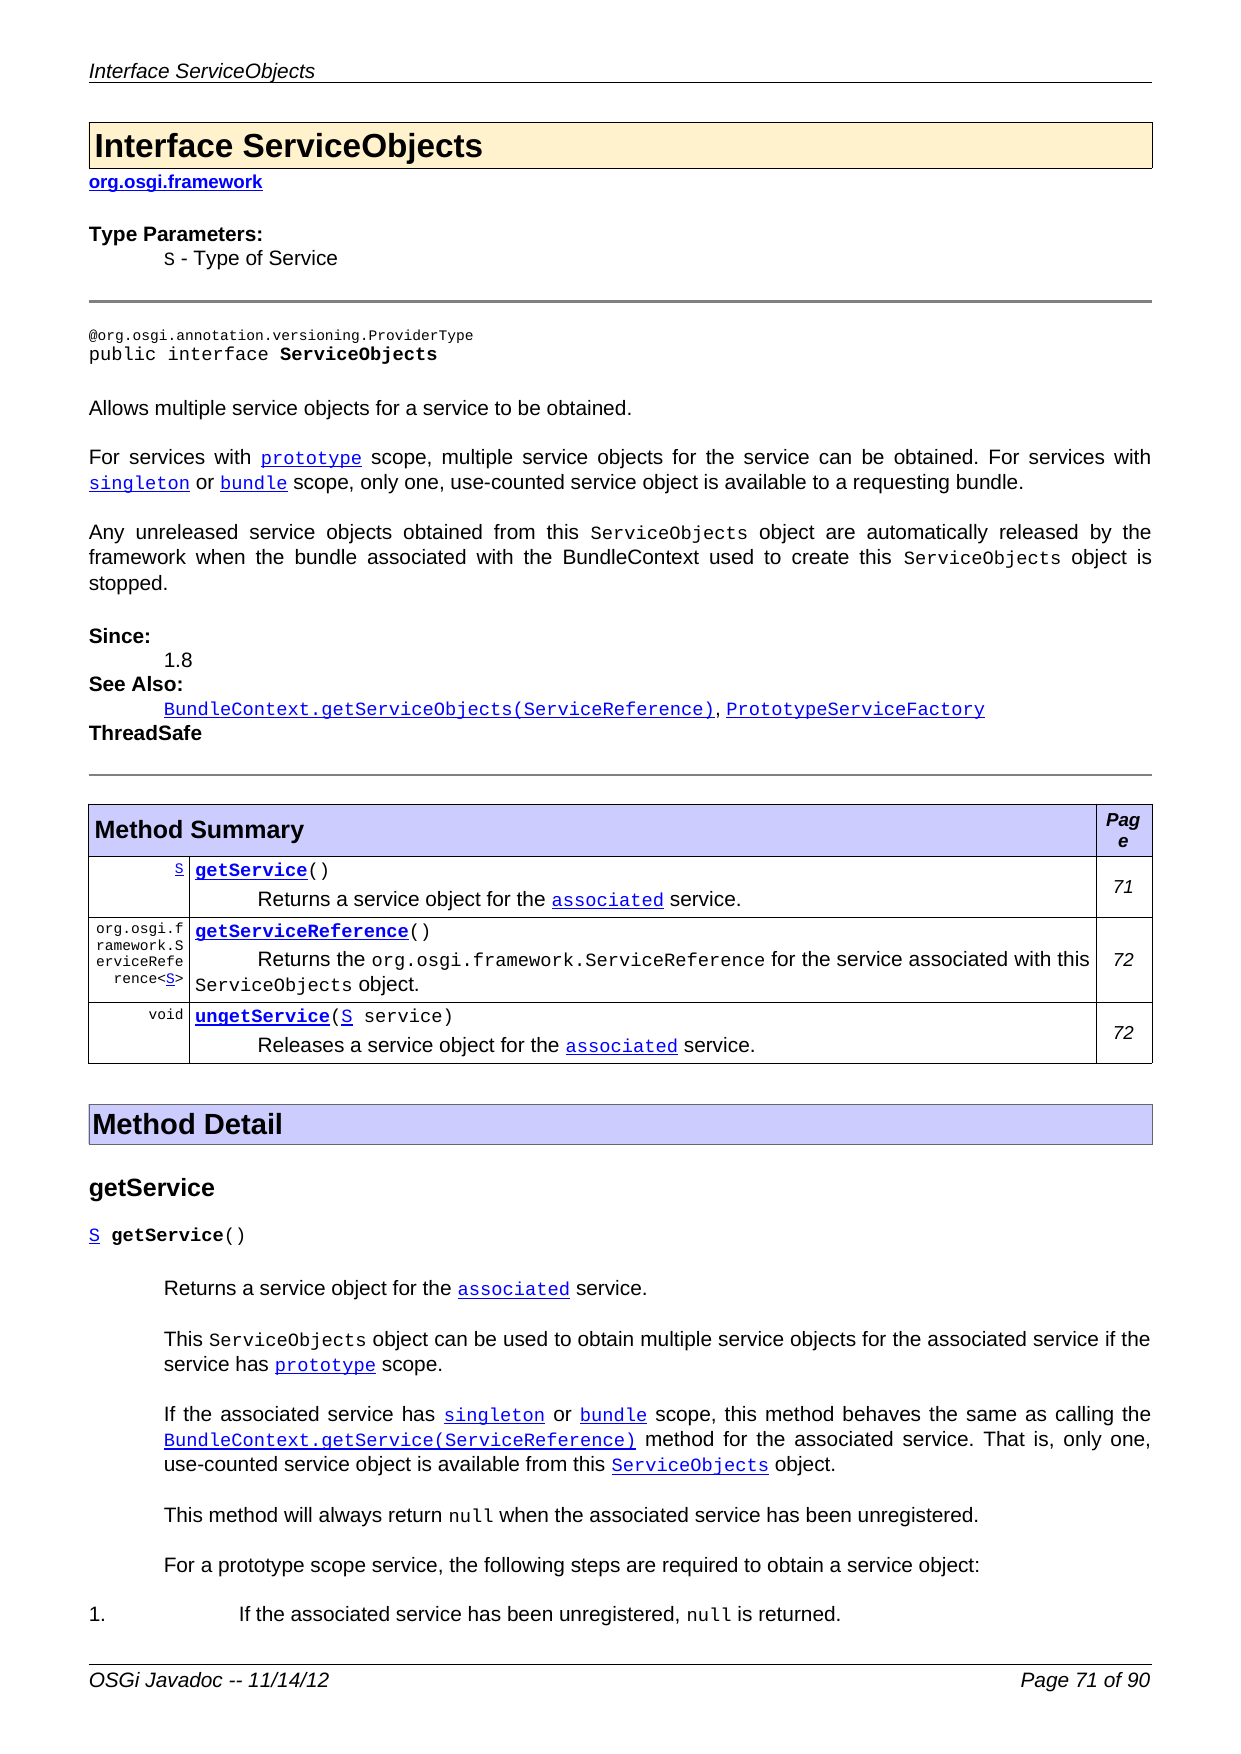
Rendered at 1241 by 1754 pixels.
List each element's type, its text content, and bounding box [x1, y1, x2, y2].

text If the associated service has singleton or bundle scope, this method behaves the same as calling the BundleContext.getService(ServiceReference) method for the associated service. That is, only one, use-counted service object is available from this ServiceObjects object. [163, 1402, 1152, 1477]
text Type Parameters: [88, 222, 1152, 246]
subtitle Method Detail [90, 1105, 1152, 1144]
text S getService() [88, 1226, 1152, 1247]
text For services with prototype scope, multiple service objects for the service can be obtained. For services with singleton or bundle scope, only one, use-counted service object is available to a requesting bundle. [88, 444, 1152, 495]
list If the associated service has been unregistered, null is returned. [88, 1602, 1152, 1627]
text Allows multiple service objects for a service to be obtained. [88, 396, 1152, 419]
table_cell 68 [1097, 918, 1152, 1002]
text Any unreleased service objects obtained from this ServiceObjects object are automatically released by the framework when the bundle associated with the BundleContext used to create this ServiceObjects object is stopped. [88, 520, 1152, 594]
table_cell void [89, 1003, 189, 1062]
text ThreadSafe [88, 721, 1152, 744]
text 1.8 [163, 647, 1152, 671]
text org.osgi.framework [88, 171, 1152, 193]
text Returns a service object for the associated service. [163, 1276, 1152, 1301]
table_cell S [89, 857, 189, 917]
text S - Type of Service [163, 246, 1152, 271]
table_header Method Summary [89, 805, 1096, 856]
table_cell org.osgi.framework.ServiceReference<S> [89, 918, 189, 1002]
text @org.osgi.annotation.versioning.ProviderType public interface ServiceObjects [88, 329, 1152, 366]
subtitle getService [88, 1173, 1152, 1202]
text This method will always return null when the associated service has been unregistered. [163, 1502, 1152, 1528]
text BundleContext.getServiceObjects(ServiceReference), PrototypeServiceFactory [163, 695, 1152, 721]
table_cell ungetService(S service) Releases a service object for the associated service. [190, 1003, 1096, 1062]
text For a prototype scope service, the following steps are required to obtain a service object: [163, 1553, 1152, 1577]
subtitle Interface ServiceObjects [90, 123, 1152, 168]
text Since: [88, 623, 1152, 647]
text See Also: [88, 671, 1152, 695]
text This ServiceObjects object can be used to obtain multiple service objects for the associated service if the service has prototype scope. [163, 1326, 1152, 1377]
table_cell getServiceReference() Returns the org.osgi.framework.ServiceReference for the service associated with this ServiceObjects object. [190, 918, 1096, 1002]
table_header Page [1097, 805, 1152, 856]
table_cell 68 [1097, 1003, 1152, 1062]
table_cell getService() Returns a service object for the associated service. [190, 857, 1096, 917]
table_cell 67 [1097, 857, 1152, 917]
